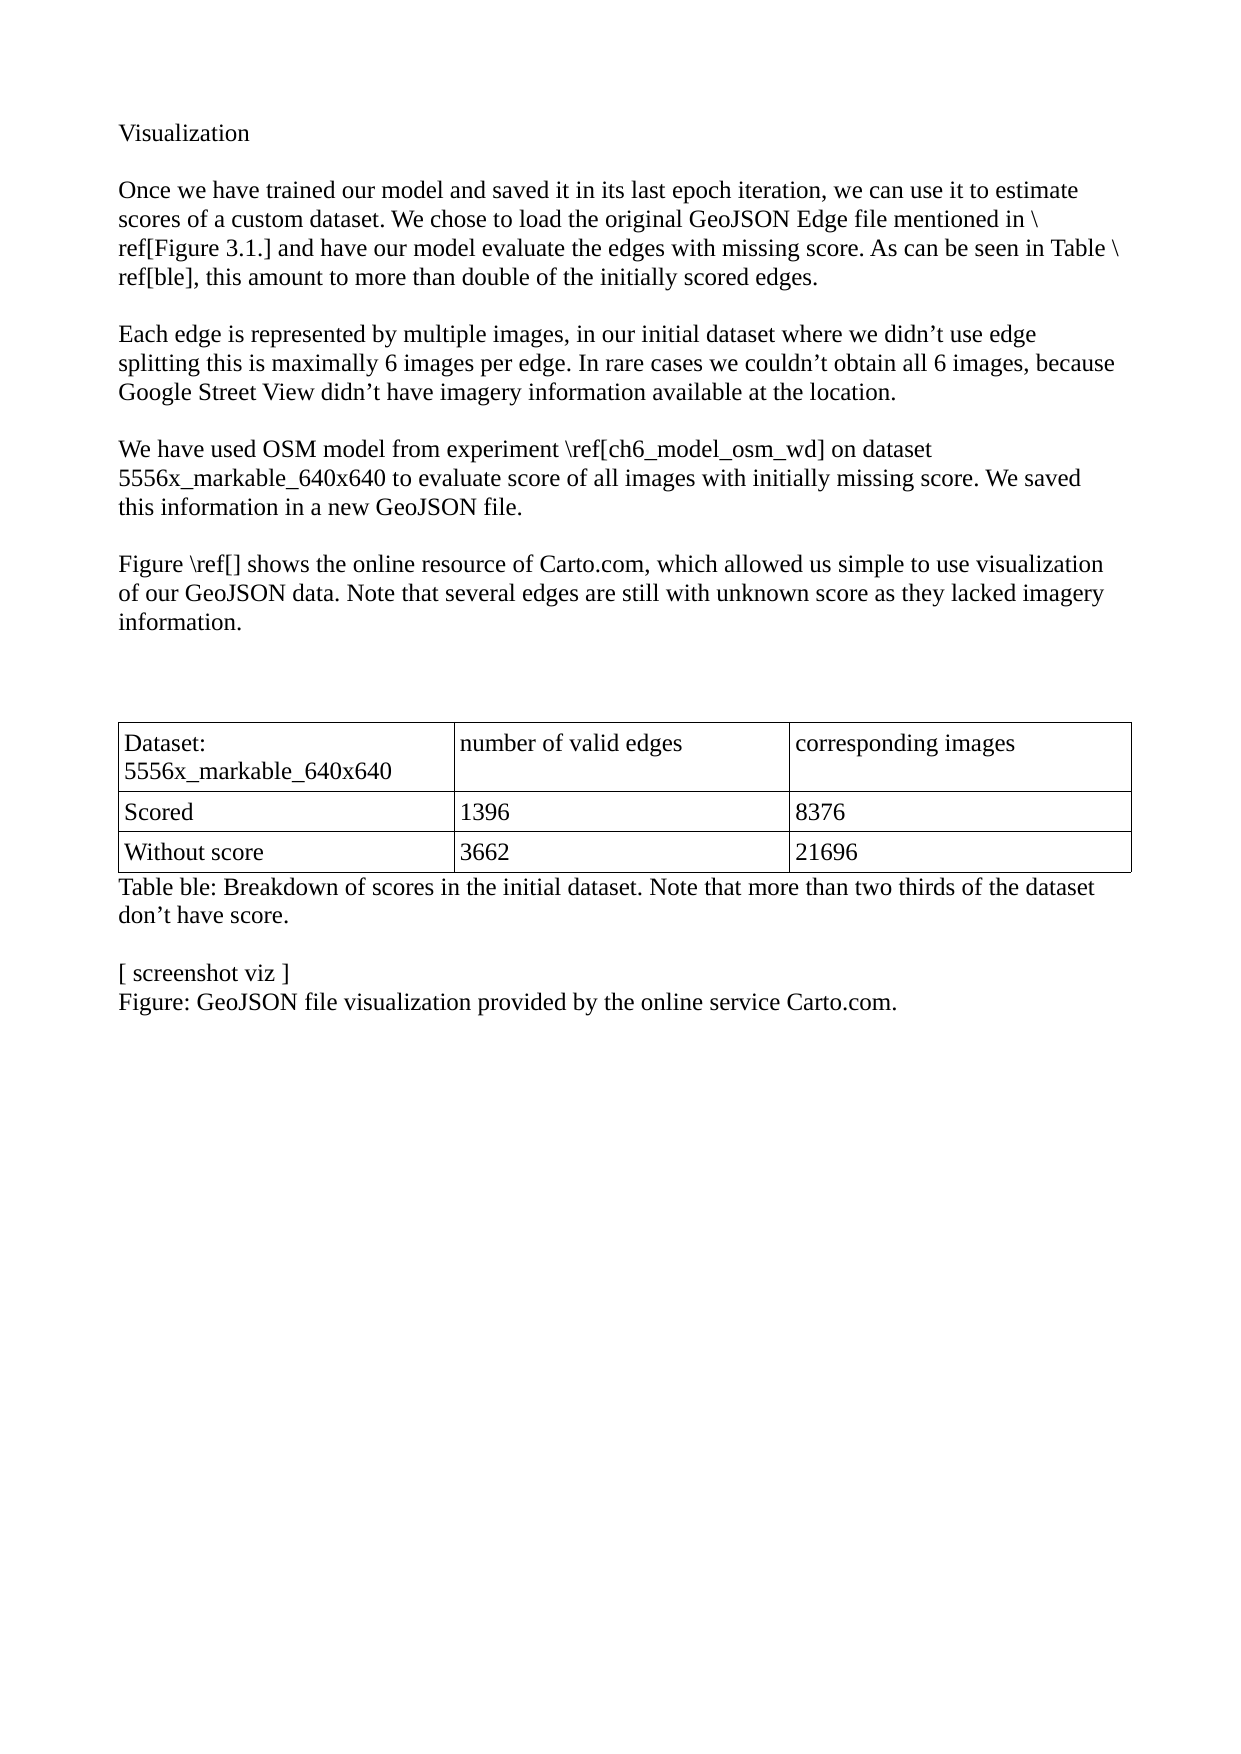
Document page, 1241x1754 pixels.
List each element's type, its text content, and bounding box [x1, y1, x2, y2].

text Each edge is represented by multiple images, in our initial dataset where we didn’t use edge splitting this is maximally 6 images per edge. In rare cases we couldn’t obtain all 6 images, because Google Street View didn’t have imagery information available at the location. [118, 319, 1122, 406]
text Table ble: Breakdown of scores in the initial dataset. Note that more than two thirds of the dataset don’t have score. [118, 873, 1122, 929]
table_cell Scored [119, 792, 454, 831]
table_cell 1396 [455, 792, 789, 831]
text Figure: GeoJSON file visualization provided by the online service Carto.com. [118, 987, 1122, 1015]
table_header corresponding images [790, 723, 1131, 791]
text We have used OSM model from experiment \ref[ch6_model_osm_wd] on dataset 5556x_markable_640x640 to evaluate score of all images with initially missing score. We saved this information in a new GeoJSON file. [118, 434, 1122, 521]
table_cell 3662 [455, 832, 789, 872]
text Visualization [118, 118, 1122, 147]
table_header Dataset: 5556x_markable_640x640 [119, 723, 454, 791]
table_header number of valid edges [455, 723, 789, 791]
text Once we have trained our model and saved it in its last epoch iteration, we can use it to estimate scores of a custom dataset. We chose to load the original GeoJSON Edge file mentioned in \ref[Figure 3.1.] and have our model evaluate the edges with missing score. As can be seen in Table \ref[ble], this amount to more than double of the initially scored edges. [118, 176, 1122, 291]
text [ screenshot viz ] [118, 958, 1122, 987]
text Figure \ref[] shows the online resource of Carto.com, which allowed us simple to use visualization of our GeoJSON data. Note that several edges are still with unknown score as they lacked imagery information. [118, 549, 1122, 636]
table_cell 21696 [790, 832, 1131, 872]
table_cell 8376 [790, 792, 1131, 831]
table_cell Without score [119, 832, 454, 872]
